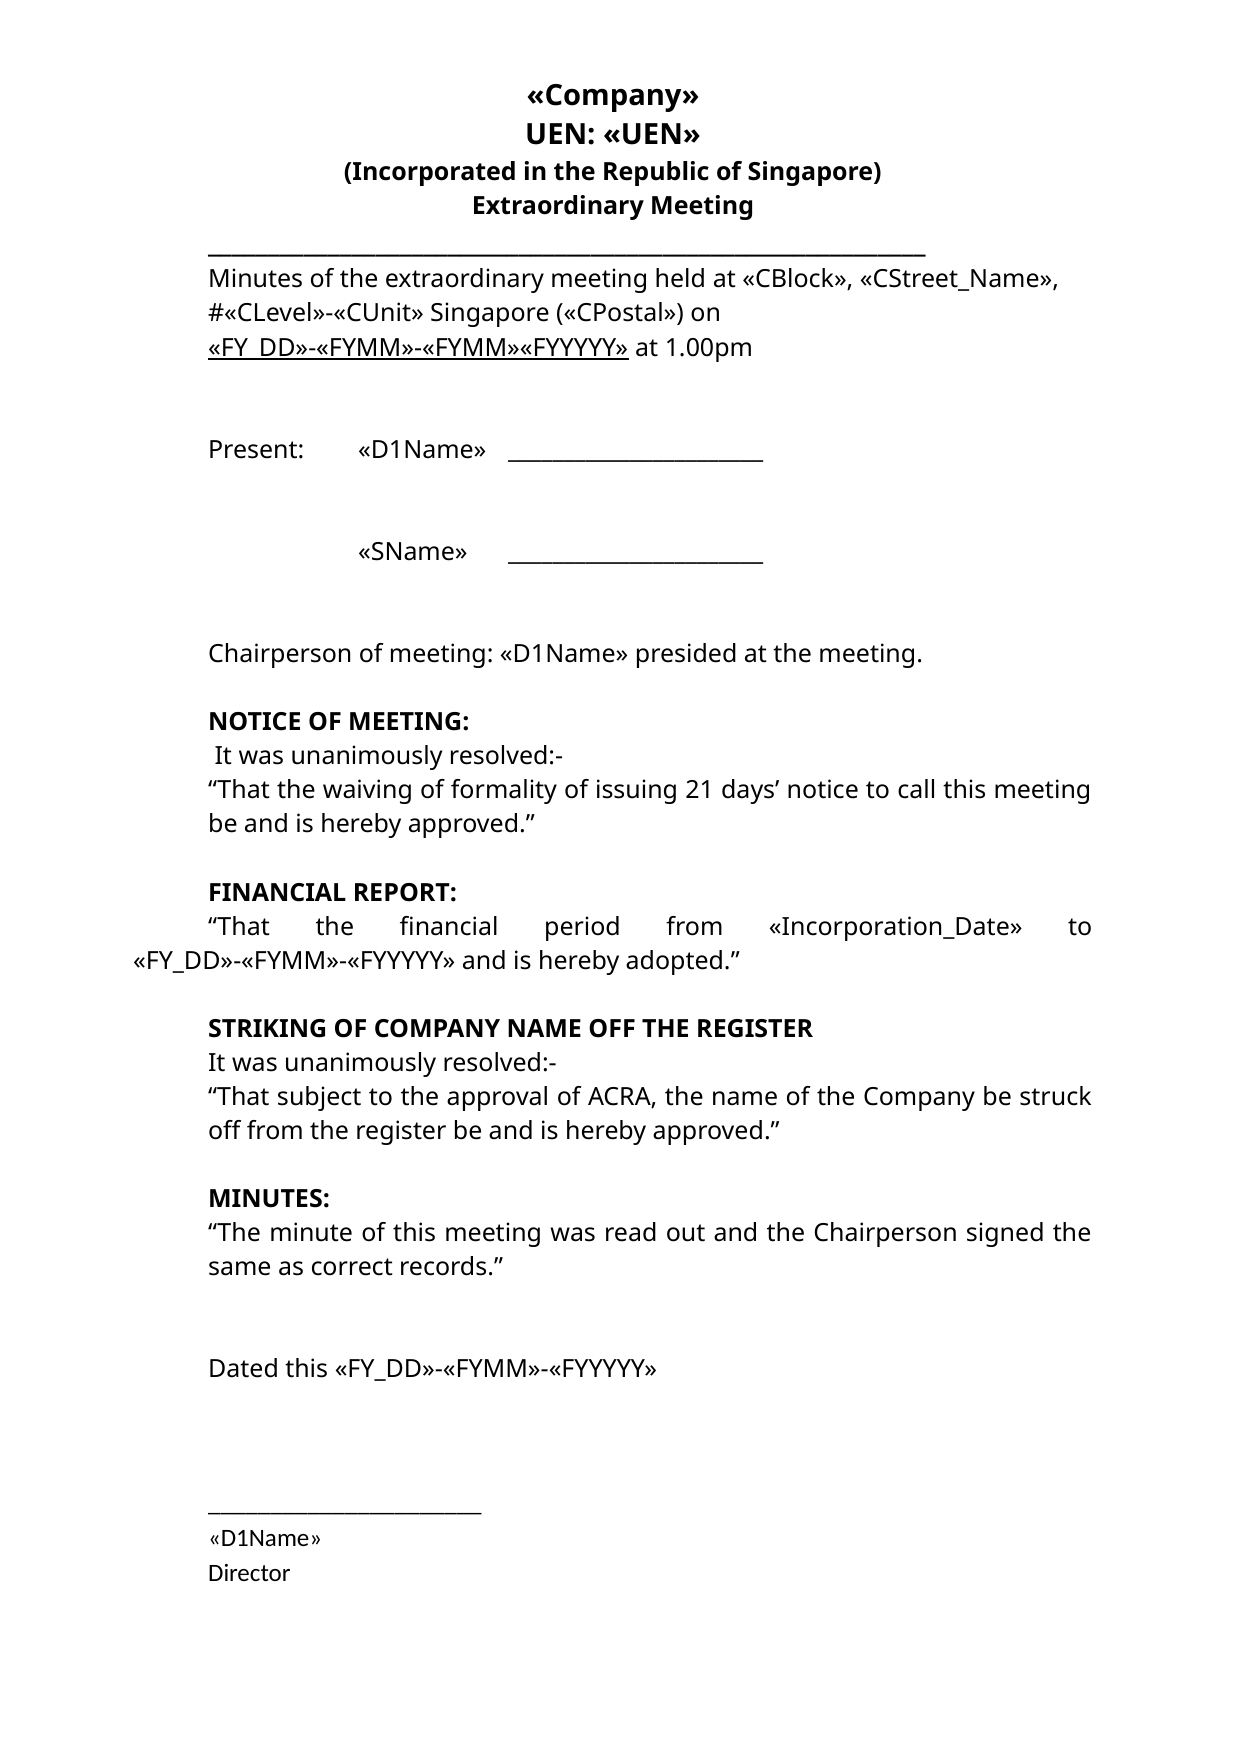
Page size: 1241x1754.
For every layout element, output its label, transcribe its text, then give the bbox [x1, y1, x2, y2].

text “That the financial period from «Incorporation_Date» to «FY_DD»-«FYMM»-«FYYYYY» and is hereby adopted.” [133, 908, 1093, 976]
text Chairperson of meeting: «D1Name» presided at the meeting. [133, 636, 1093, 670]
text «D1Name» [133, 1522, 1093, 1553]
text «Company» [133, 74, 1093, 113]
text (Incorporated in the Republic of Singapore) [133, 153, 1093, 187]
text «SName» _______________________ [283, 533, 1093, 568]
text MINUTES: [208, 1181, 1093, 1215]
text “The minute of this meeting was read out and the Chairperson signed the same as correct records.” [208, 1215, 1093, 1283]
text FINANCIAL REPORT: [133, 874, 1093, 908]
text Director [133, 1557, 1093, 1588]
text NOTICE OF MEETING: [133, 704, 1093, 738]
text STRIKING OF COMPANY NAME OFF THE REGISTER [133, 1010, 1093, 1044]
text ______________________ [133, 1487, 1093, 1518]
text Minutes of the extraordinary meeting held at «CBlock», «CStreet_Name», #«CLevel»-«CUnit» Singapore («CPostal») on «FY_DD»-«FYMM»-«FYMM»«FYYYYY» at 1.00pm [208, 261, 1093, 363]
text Present: «D1Name» _______________________ [208, 431, 1093, 465]
text UEN: «UEN» [133, 113, 1093, 153]
text Extraordinary Meeting [133, 187, 1093, 221]
text Dated this «FY_DD»-«FYMM»-«FYYYYY» [208, 1351, 1093, 1385]
text “That subject to the approval of ACRA, the name of the Company be struck off from the register be and is hereby approved.” [208, 1078, 1093, 1147]
text ____________________________________________________________ [133, 221, 1093, 261]
text “That the waiving of formality of issuing 21 days’ notice to call this meeting be and is hereby approved.” [208, 772, 1093, 840]
text It was unanimously resolved:- [133, 738, 1093, 772]
text It was unanimously resolved:- [208, 1044, 1093, 1078]
